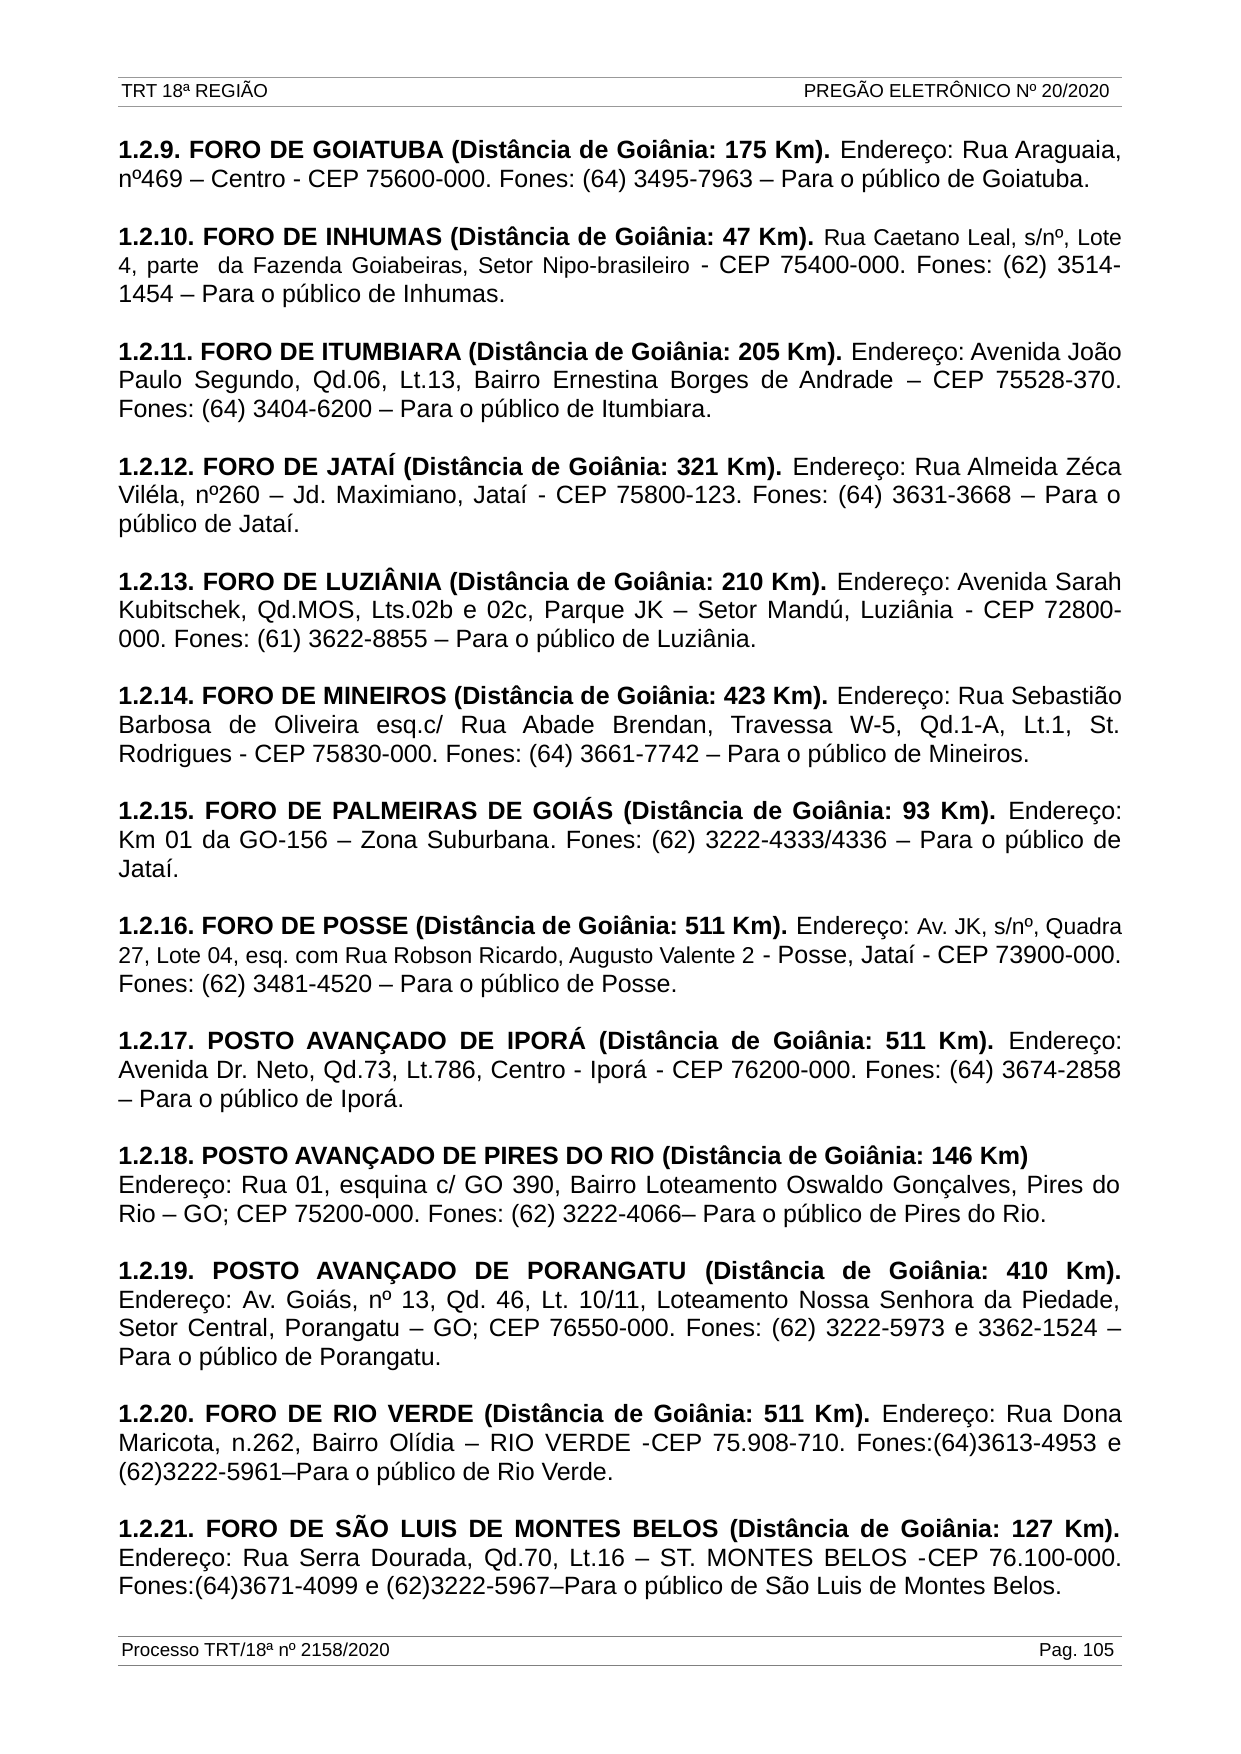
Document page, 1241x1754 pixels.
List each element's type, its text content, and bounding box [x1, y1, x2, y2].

text 1.2.13. FORO DE LUZIÂNIA (Distância de Goiânia: 210 Km). Endereço: Avenida Sarah Kubitschek, Qd.MOS, Lts.02b e 02c, Parque JK – Setor Mandú, Luziânia - CEP 72800-000. Fones: (61) 3622-8855 – Para o público de Luziânia. [118, 567, 1122, 653]
text 1.2.11. FORO DE ITUMBIARA (Distância de Goiânia: 205 Km). Endereço: Avenida João Paulo Segundo, Qd.06, Lt.13, Bairro Ernestina Borges de Andrade – CEP 75528-370. Fones: (64) 3404-6200 – Para o público de Itumbiara. [118, 337, 1122, 423]
text 1.2.12. FORO DE JATAÍ (Distância de Goiânia: 321 Km). Endereço: Rua Almeida Zéca Viléla, nº260 – Jd. Maximiano, Jataí - CEP 75800-123. Fones: (64) 3631-3668 – Para o público de Jataí. [118, 452, 1122, 538]
text 1.2.16. FORO DE POSSE (Distância de Goiânia: 511 Km). Endereço: Av. JK, s/nº, Quadra 27, Lote 04, esq. com Rua Robson Ricardo, Augusto Valente 2 - Posse, Jataí - CEP 73900-000. Fones: (62) 3481-4520 – Para o público de Posse. [118, 911, 1122, 998]
text 1.2.14. FORO DE MINEIROS (Distância de Goiânia: 423 Km). Endereço: Rua Sebastião Barbosa de Oliveira esq.c/ Rua Abade Brendan, Travessa W-5, Qd.1-A, Lt.1, St. Rodrigues - CEP 75830-000. Fones: (64) 3661-7742 – Para o público de Mineiros. [118, 681, 1122, 768]
text 1.2.17. POSTO AVANÇADO DE IPORÁ (Distância de Goiânia: 511 Km). Endereço: Avenida Dr. Neto, Qd.73, Lt.786, Centro - Iporá - CEP 76200-000. Fones: (64) 3674-2858 – Para o público de Iporá. [118, 1026, 1122, 1113]
text 1.2.9. FORO DE GOIATUBA (Distância de Goiânia: 175 Km). Endereço: Rua Araguaia, nº469 – Centro - CEP 75600-000. Fones: (64) 3495-7963 – Para o público de Goiatuba. [118, 136, 1122, 193]
text Endereço: Rua 01, esquina c/ GO 390, Bairro Loteamento Oswaldo Gonçalves, Pires do Rio – GO; CEP 75200-000. Fones: (62) 3222-4066– Para o público de Pires do Rio. [118, 1170, 1122, 1228]
text 1.2.21. FORO DE SÃO LUIS DE MONTES BELOS (Distância de Goiânia: 127 Km). Endereço: Rua Serra Dourada, Qd.70, Lt.16 – ST. MONTES BELOS -CEP 76.100-000. Fones:(64)3671-4099 e (62)3222-5967–Para o público de São Luis de Montes Belos. [118, 1514, 1122, 1600]
text 1.2.15. FORO DE PALMEIRAS DE GOIÁS (Distância de Goiânia: 93 Km). Endereço: Km 01 da GO-156 – Zona Suburbana. Fones: (62) 3222-4333/4336 – Para o público de Jataí. [118, 796, 1122, 883]
text 1.2.19. POSTO AVANÇADO DE PORANGATU (Distância de Goiânia: 410 Km). Endereço: Av. Goiás, nº 13, Qd. 46, Lt. 10/11, Loteamento Nossa Senhora da Piedade, Setor Central, Porangatu – GO; CEP 76550-000. Fones: (62) 3222-5973 e 3362-1524 – Para o público de Porangatu. [118, 1256, 1122, 1371]
text 1.2.18. POSTO AVANÇADO DE PIRES DO RIO (Distância de Goiânia: 146 Km) [118, 1141, 1122, 1170]
text 1.2.20. FORO DE RIO VERDE (Distância de Goiânia: 511 Km). Endereço: Rua Dona Maricota, n.262, Bairro Olídia – RIO VERDE -CEP 75.908-710. Fones:(64)3613-4953 e (62)3222-5961–Para o público de Rio Verde. [118, 1399, 1122, 1486]
text 1.2.10. FORO DE INHUMAS (Distância de Goiânia: 47 Km). Rua Caetano Leal, s/nº, Lote 4, parte da Fazenda Goiabeiras, Setor Nipo-brasileiro - CEP 75400-000. Fones: (62) 3514-1454 – Para o público de Inhumas. [118, 222, 1122, 308]
